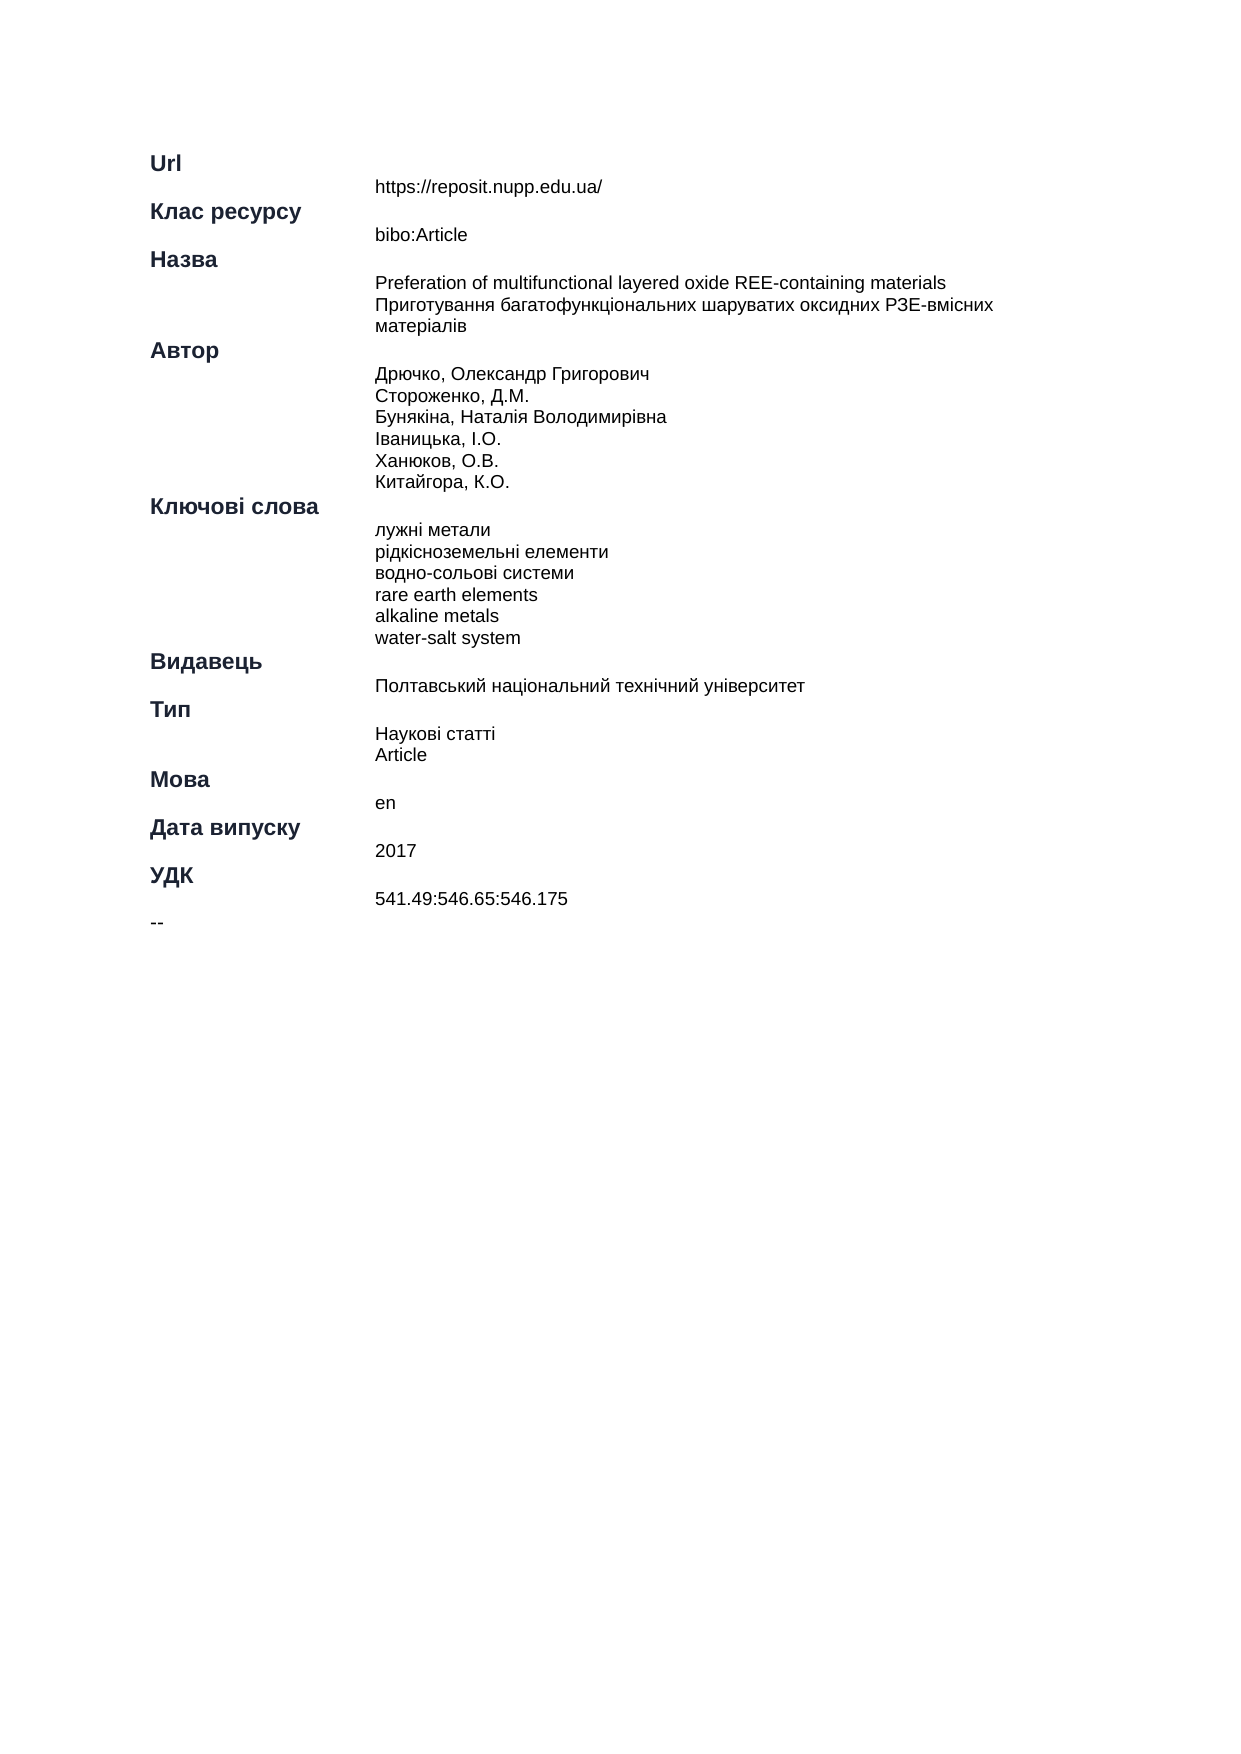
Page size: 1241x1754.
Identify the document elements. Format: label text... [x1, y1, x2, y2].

text bibo:Article [375, 224, 1090, 246]
text УДК [150, 862, 1090, 888]
text Url [150, 150, 1090, 176]
text en [375, 792, 1090, 814]
text Наукові статті [375, 723, 1090, 744]
text лужні метали [375, 519, 1090, 541]
text Автор [150, 337, 1090, 363]
text Клас ресурсу [150, 198, 1090, 224]
text Іваницька, І.О. [375, 428, 1090, 449]
text https://reposit.nupp.edu.ua/ [375, 176, 1090, 198]
text Тип [150, 696, 1090, 723]
text Мова [150, 766, 1090, 792]
text Видавець [150, 648, 1090, 675]
text alkaline metals [375, 605, 1090, 627]
text Ханюков, О.В. [375, 449, 1090, 471]
text Приготування багатофункціональних шаруватих оксидних РЗЕ-вмісних матеріалів [375, 294, 1090, 337]
text Стороженко, Д.М. [375, 385, 1090, 406]
text water-salt system [375, 627, 1090, 648]
text 2017 [375, 840, 1090, 862]
text Дата випуску [150, 814, 1090, 840]
text Preferation of multifunctional layered oxide REE-containing materials [375, 272, 1090, 294]
text Назва [150, 246, 1090, 272]
text -- [150, 909, 1090, 933]
text рідкісноземельні елементи [375, 541, 1090, 562]
text Article [375, 744, 1090, 766]
text водно-сольові системи [375, 562, 1090, 584]
text 541.49:546.65:546.175 [375, 888, 1090, 909]
text Бунякіна, Наталія Володимирівна [375, 406, 1090, 428]
text Полтавський національний технічний університет [375, 675, 1090, 696]
text rare earth elements [375, 584, 1090, 605]
text Дрючко, Олександр Григорович [375, 363, 1090, 385]
text Ключові слова [150, 493, 1090, 519]
text Китайгора, К.О. [375, 471, 1090, 493]
